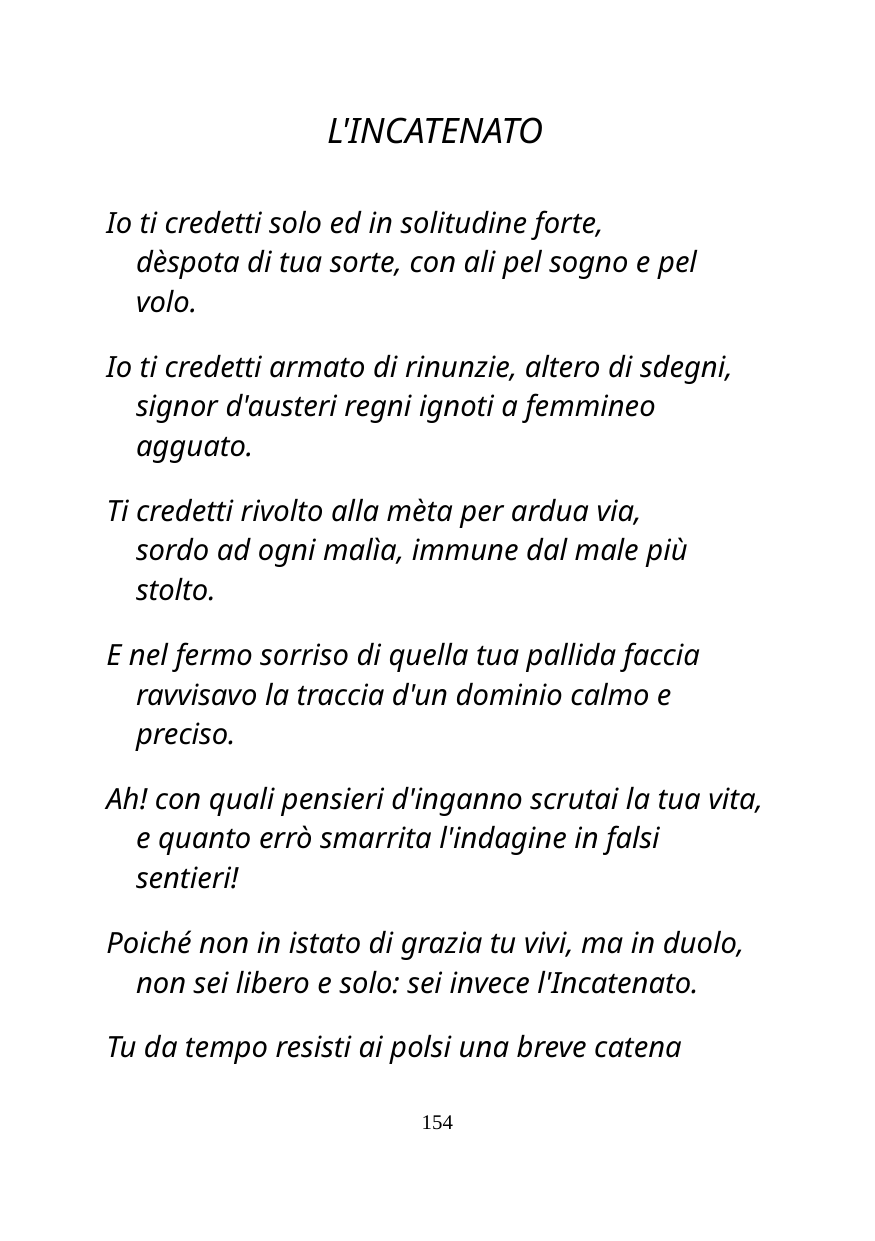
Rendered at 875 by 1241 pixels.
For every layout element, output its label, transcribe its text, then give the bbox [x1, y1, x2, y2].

text Ah! con quali pensieri d'inganno scrutai la tua vita, e quanto errò smarrita l'indagine in falsi sentieri! [106, 778, 768, 897]
text Tu da tempo resisti ai polsi una breve catena [106, 1027, 768, 1066]
text Poiché non in istato di grazia tu vivi, ma in duolo, non sei libero e solo: sei invece l'Incatenato. [106, 922, 768, 1002]
text E nel fermo sorriso di quella tua pallida faccia ravvisavo la traccia d'un dominio calmo e preciso. [106, 634, 768, 753]
subtitle L'INCATENATO [106, 106, 768, 154]
text Ti credetti rivolto alla mèta per ardua via, sordo ad ogni malìa, immune dal male più stolto. [106, 490, 768, 609]
text Io ti credetti solo ed in solitudine forte, dèspota di tua sorte, con ali pel sogno e pel volo. [106, 202, 768, 321]
text Io ti credetti armato di rinunzie, altero di sdegni, signor d'austeri regni ignoti a femmineo agguato. [106, 346, 768, 465]
